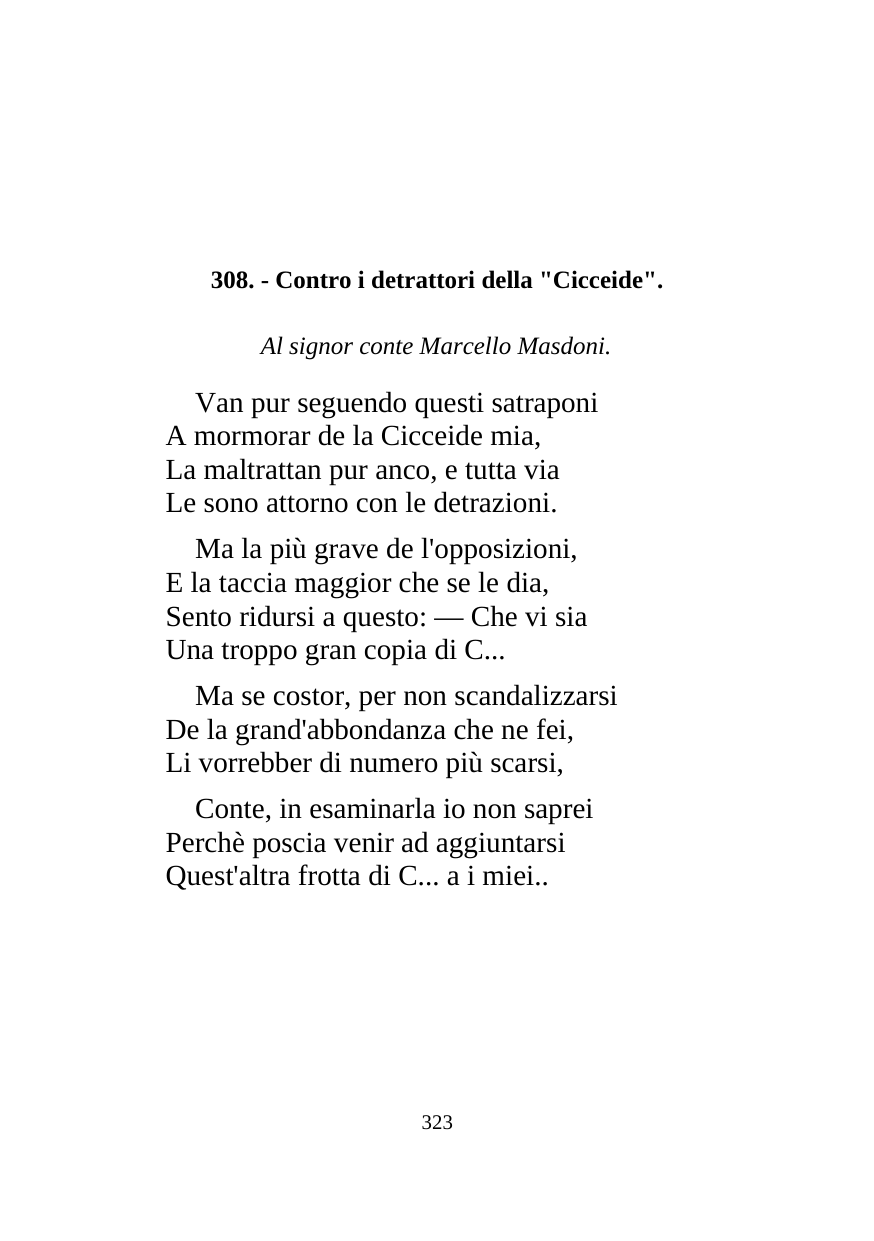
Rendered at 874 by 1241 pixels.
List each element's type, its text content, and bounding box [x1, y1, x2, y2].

text 308. - Contro i detrattori della "Cicceide". [106, 265, 768, 294]
subtitle Al signor conte Marcello Masdoni. [106, 331, 768, 360]
text Ma la più grave de l'opposizioni, E la taccia maggior che se le dia, Sento ridursi a questo: — Che vi sia Una troppo gran copia di C... [165, 532, 768, 666]
text Van pur seguendo questi satraponi A mormorar de la Cicceide mia, La maltrattan pur anco, e tutta via Le sono attorno con le detrazioni. [165, 385, 768, 519]
text Ma se costor, per non scandalizzarsi De la grand'abbondanza che ne fei, Li vorrebber di numero più scarsi, [165, 678, 768, 779]
text Conte, in esaminarla io non saprei Perchè poscia venir ad aggiuntarsi Quest'altra frotta di C... a i miei.. [165, 791, 768, 892]
